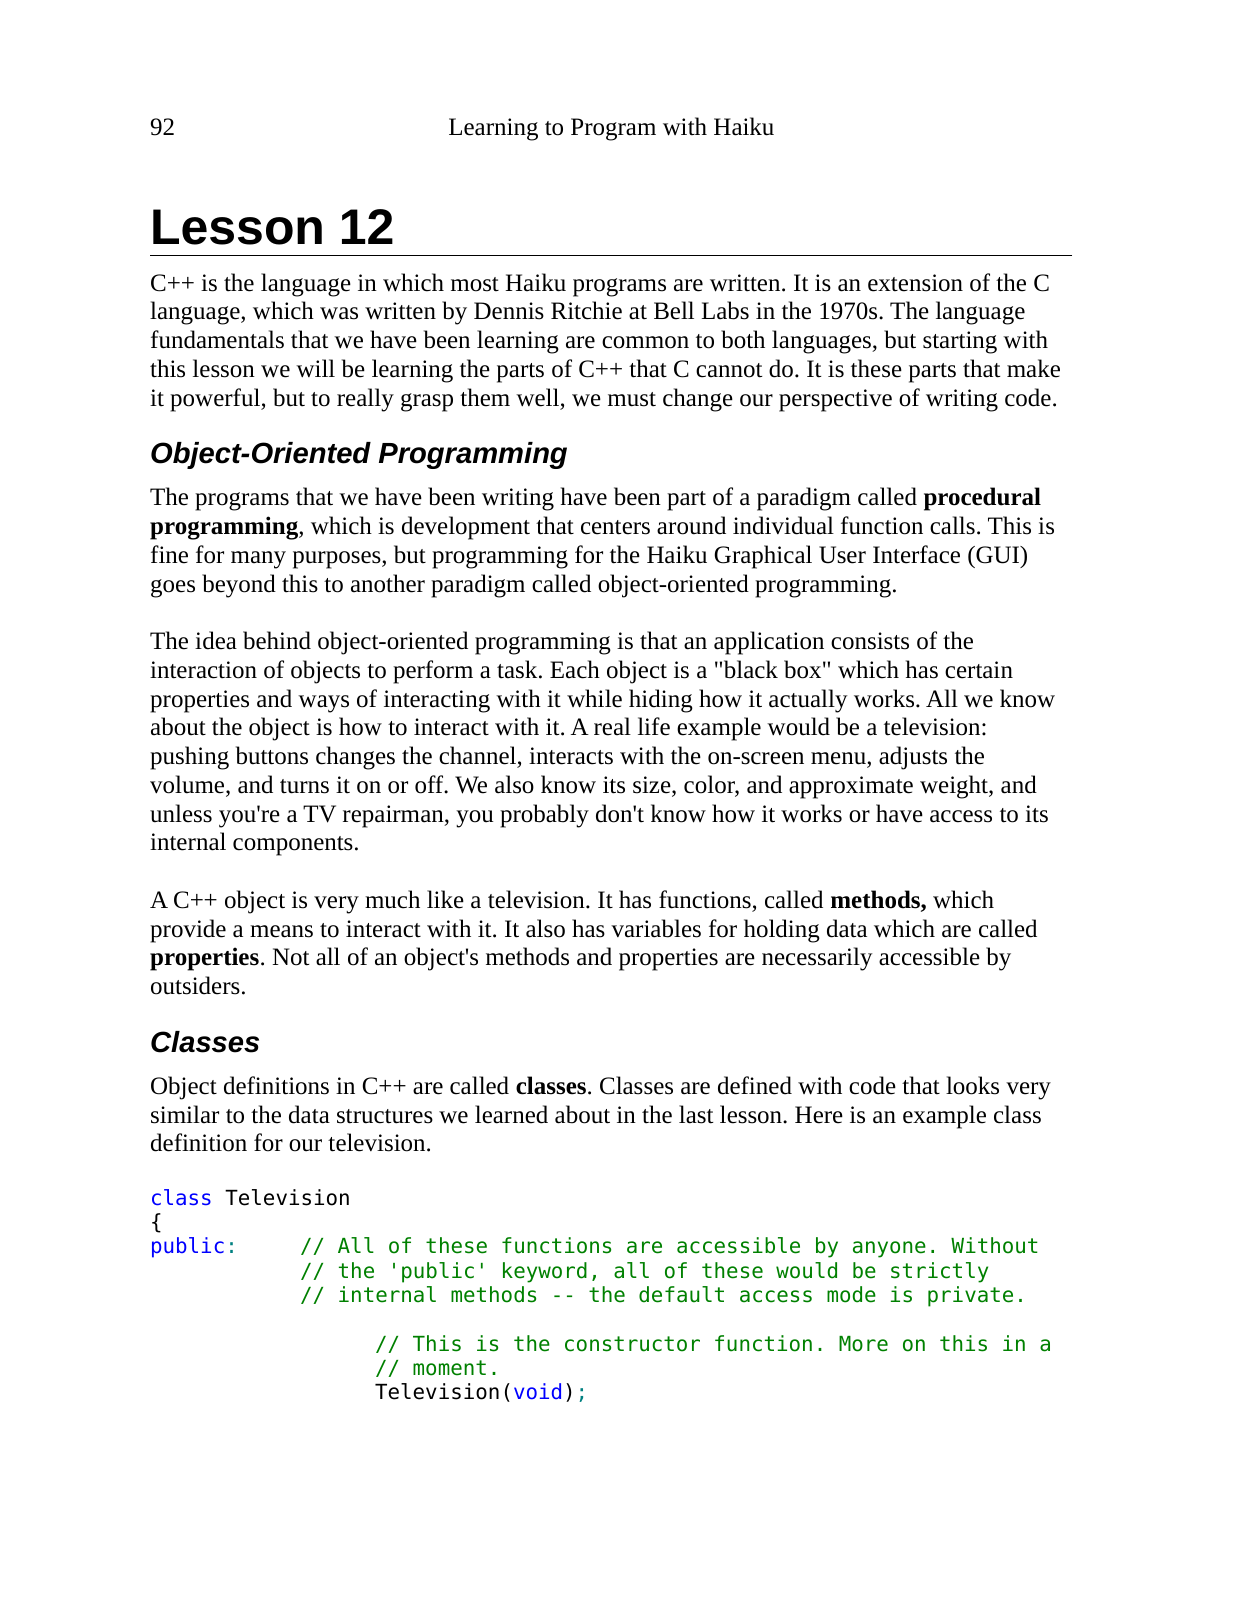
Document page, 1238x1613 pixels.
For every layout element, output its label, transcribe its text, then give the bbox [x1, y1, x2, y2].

text // This is the constructor function. More on this in a [150, 1332, 1072, 1356]
text The programs that we have been writing have been part of a paradigm called procedural programming, which is development that centers around individual function calls. This is fine for many purposes, but programming for the Haiku Graphical User Interface (GUI) goes beyond this to another paradigm called object-oriented programming. [150, 482, 1072, 597]
text // the 'public' keyword, all of these would be strictly [150, 1259, 1072, 1283]
text Object definitions in C++ are called classes. Classes are defined with code that looks very similar to the data structures we learned about in the last lesson. Here is an example class definition for our television. [150, 1071, 1072, 1157]
subtitle Object-Oriented Programming [150, 436, 1072, 470]
subtitle Lesson 12 [150, 197, 1072, 255]
text The idea behind object-oriented programming is that an application consists of the interaction of objects to perform a task. Each object is a "black box" which has certain properties and ways of interacting with it while hiding how it actually works. All we know about the object is how to interact with it. A real life example would be a television: pushing buttons changes the channel, interacts with the on-screen menu, adjusts the volume, and turns it on or off. We also know its size, color, and approximate weight, and unless you're a TV repairman, you probably don't know how it works or have access to its internal components. [150, 626, 1072, 856]
text { [150, 1210, 1072, 1234]
text class Television [150, 1186, 1072, 1210]
text // moment. [150, 1356, 1072, 1380]
text A C++ object is very much like a television. It has functions, called methods, which provide a means to interact with it. It also has variables for holding data which are called properties. Not all of an object's methods and properties are necessarily accessible by outsiders. [150, 885, 1072, 1000]
text C++ is the language in which most Haiku programs are written. It is an extension of the C language, which was written by Dennis Ritchie at Bell Labs in the 1970s. The language fundamentals that we have been learning are common to both languages, but starting with this lesson we will be learning the parts of C++ that C cannot do. It is these parts that make it powerful, but to really grasp them well, we must change our perspective of writing code. [150, 268, 1072, 411]
subtitle Classes [150, 1025, 1072, 1058]
text // internal methods -- the default access mode is private. [150, 1283, 1072, 1307]
text public: // All of these functions are accessible by anyone. Without [150, 1234, 1072, 1259]
text Television(void); [150, 1380, 1072, 1404]
